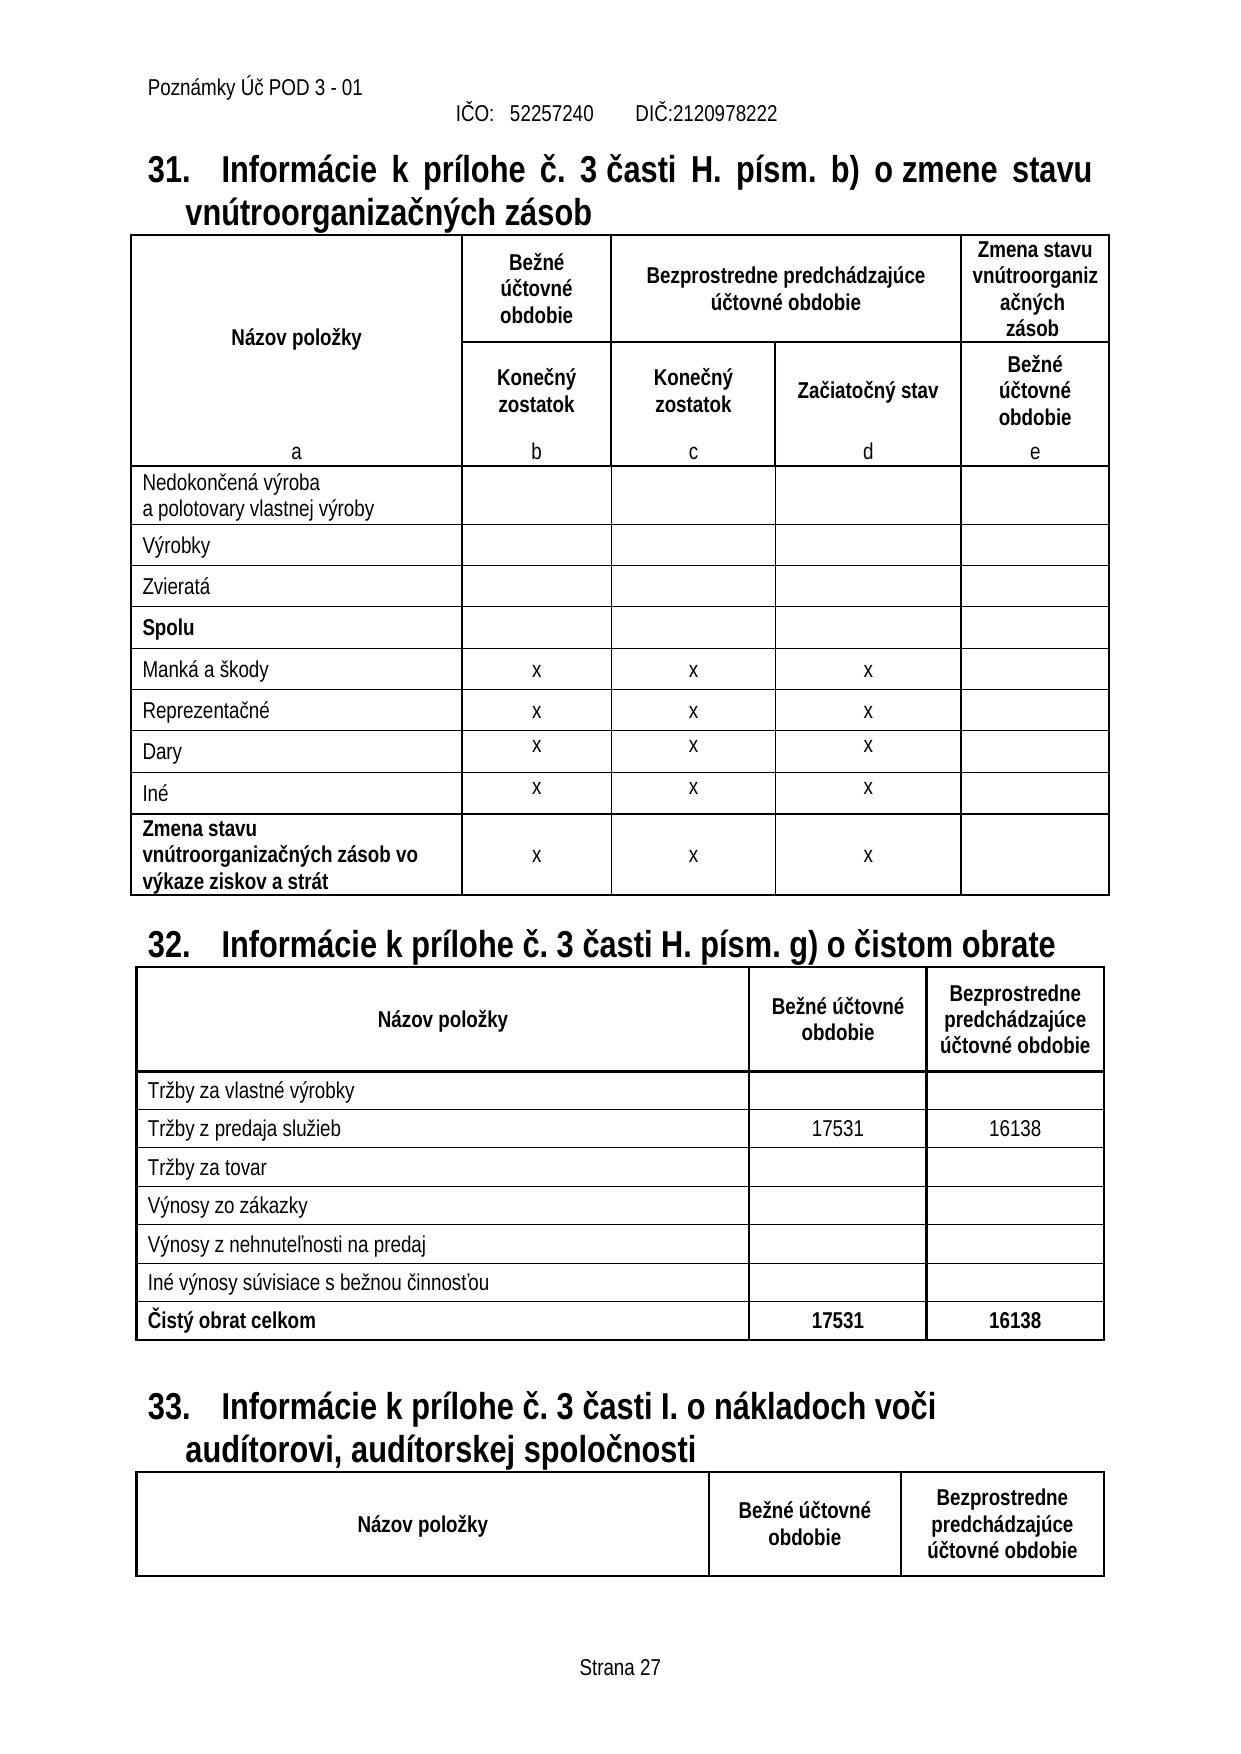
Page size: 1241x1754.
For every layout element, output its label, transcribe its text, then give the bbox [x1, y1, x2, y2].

table_cell x [463, 649, 611, 689]
table_cell x [612, 690, 775, 730]
table_cell Manká a škody [132, 649, 461, 689]
table_cell x [463, 815, 611, 894]
table_cell Bežné účtovné obdobie [962, 343, 1108, 438]
title Informácie k prílohe č. 3 časti H. písm. g) o čistom obrate [148, 923, 1092, 966]
table_cell Zvieratá [132, 566, 461, 606]
title Informácie k prílohe č. 3 časti I. o nákladoch voči audítorovi, audítorskej spoločnosti [148, 1384, 1092, 1471]
table_cell Zmena stavu vnútroorganizačných zásob vo výkaze ziskov a strát [132, 815, 461, 894]
table_cell 16138 [928, 1110, 1103, 1147]
table_cell Nedokončená výroba a polotovary vlastnej výroby [132, 467, 461, 523]
table_cell [962, 525, 1108, 565]
table_cell Tržby za vlastné výrobky [138, 1073, 748, 1109]
table_cell Výrobky [132, 525, 461, 565]
table_cell [750, 1264, 925, 1301]
table_cell Konečný zostatok [612, 343, 774, 438]
table_cell 17531 [750, 1110, 925, 1147]
table_cell [463, 467, 611, 523]
table_cell [463, 566, 611, 606]
table_cell [776, 566, 960, 606]
table_cell x [463, 773, 611, 813]
table_cell [962, 607, 1108, 648]
table_cell [776, 607, 960, 648]
table_cell Reprezentačné [132, 690, 461, 730]
table_cell x [776, 649, 960, 689]
table_cell [928, 1187, 1103, 1224]
table_cell 17531 [750, 1302, 925, 1339]
table_cell x [612, 815, 775, 894]
table_cell x [612, 731, 775, 772]
table_header Bežné účtovné obdobie [710, 1473, 900, 1575]
table_cell [962, 690, 1108, 730]
table_header Bežné účtovné obdobie [463, 236, 610, 341]
table_cell [463, 525, 611, 565]
table_header Zmena stavu vnútroorganizačných zásob [962, 236, 1108, 341]
table_header Názov položky [138, 968, 748, 1070]
table_cell [612, 566, 775, 606]
table_cell [928, 1073, 1103, 1109]
table_cell x [612, 773, 775, 813]
table_cell e [962, 438, 1108, 464]
table_cell Iné výnosy súvisiace s bežnou činnosťou [138, 1264, 748, 1301]
table_cell [962, 815, 1108, 894]
table_cell [962, 731, 1108, 772]
table_cell [928, 1225, 1103, 1262]
table_cell x [776, 773, 960, 813]
table_cell [962, 566, 1108, 606]
table_cell [928, 1148, 1103, 1186]
table_cell Výnosy z nehnuteľnosti na predaj [138, 1225, 748, 1262]
table_header Názov položky [138, 1473, 708, 1575]
table_cell x [463, 690, 611, 730]
table_cell [750, 1148, 925, 1186]
table_cell 16138 [928, 1302, 1103, 1339]
table_cell [776, 467, 960, 523]
table_cell [962, 467, 1108, 523]
table_cell [962, 649, 1108, 689]
table_cell a [132, 438, 461, 464]
table_cell d [776, 438, 960, 464]
table_cell Iné [132, 773, 461, 813]
table_cell x [612, 649, 775, 689]
table_cell Tržby z predaja služieb [138, 1110, 748, 1147]
table_cell [750, 1225, 925, 1262]
table_cell [612, 467, 775, 523]
table_cell [962, 773, 1108, 813]
table_cell Dary [132, 731, 461, 772]
table_cell Výnosy zo zákazky [138, 1187, 748, 1224]
title Informácie k prílohe č. 3 časti H. písm. b) o zmene stavu vnútroorganizačných zásob [148, 148, 1092, 234]
table_header Bežné účtovné obdobie [750, 968, 925, 1070]
table_cell [612, 607, 775, 648]
table_cell x [776, 690, 960, 730]
table_cell b [463, 438, 610, 464]
table_cell c [612, 438, 774, 464]
table_cell Spolu [132, 607, 461, 648]
table_cell [928, 1264, 1103, 1301]
table_header Bezprostredne predchádzajúce účtovné obdobie [902, 1473, 1103, 1575]
table_cell [750, 1073, 925, 1109]
table_header Bezprostredne predchádzajúce účtovné obdobie [928, 968, 1103, 1070]
table_cell [612, 525, 775, 565]
table_cell x [776, 815, 960, 894]
table_cell Tržby za tovar [138, 1148, 748, 1186]
table_cell [750, 1187, 925, 1224]
table_cell [463, 607, 611, 648]
table_cell [776, 525, 960, 565]
table_header Názov položky [132, 236, 461, 438]
table_cell Čistý obrat celkom [138, 1302, 748, 1339]
table_header Bezprostredne predchádzajúce účtovné obdobie [612, 236, 960, 341]
table_cell Začiatočný stav [776, 343, 960, 438]
table_cell x [463, 731, 611, 772]
table_cell x [776, 731, 960, 772]
table_cell Konečný zostatok [463, 343, 610, 438]
